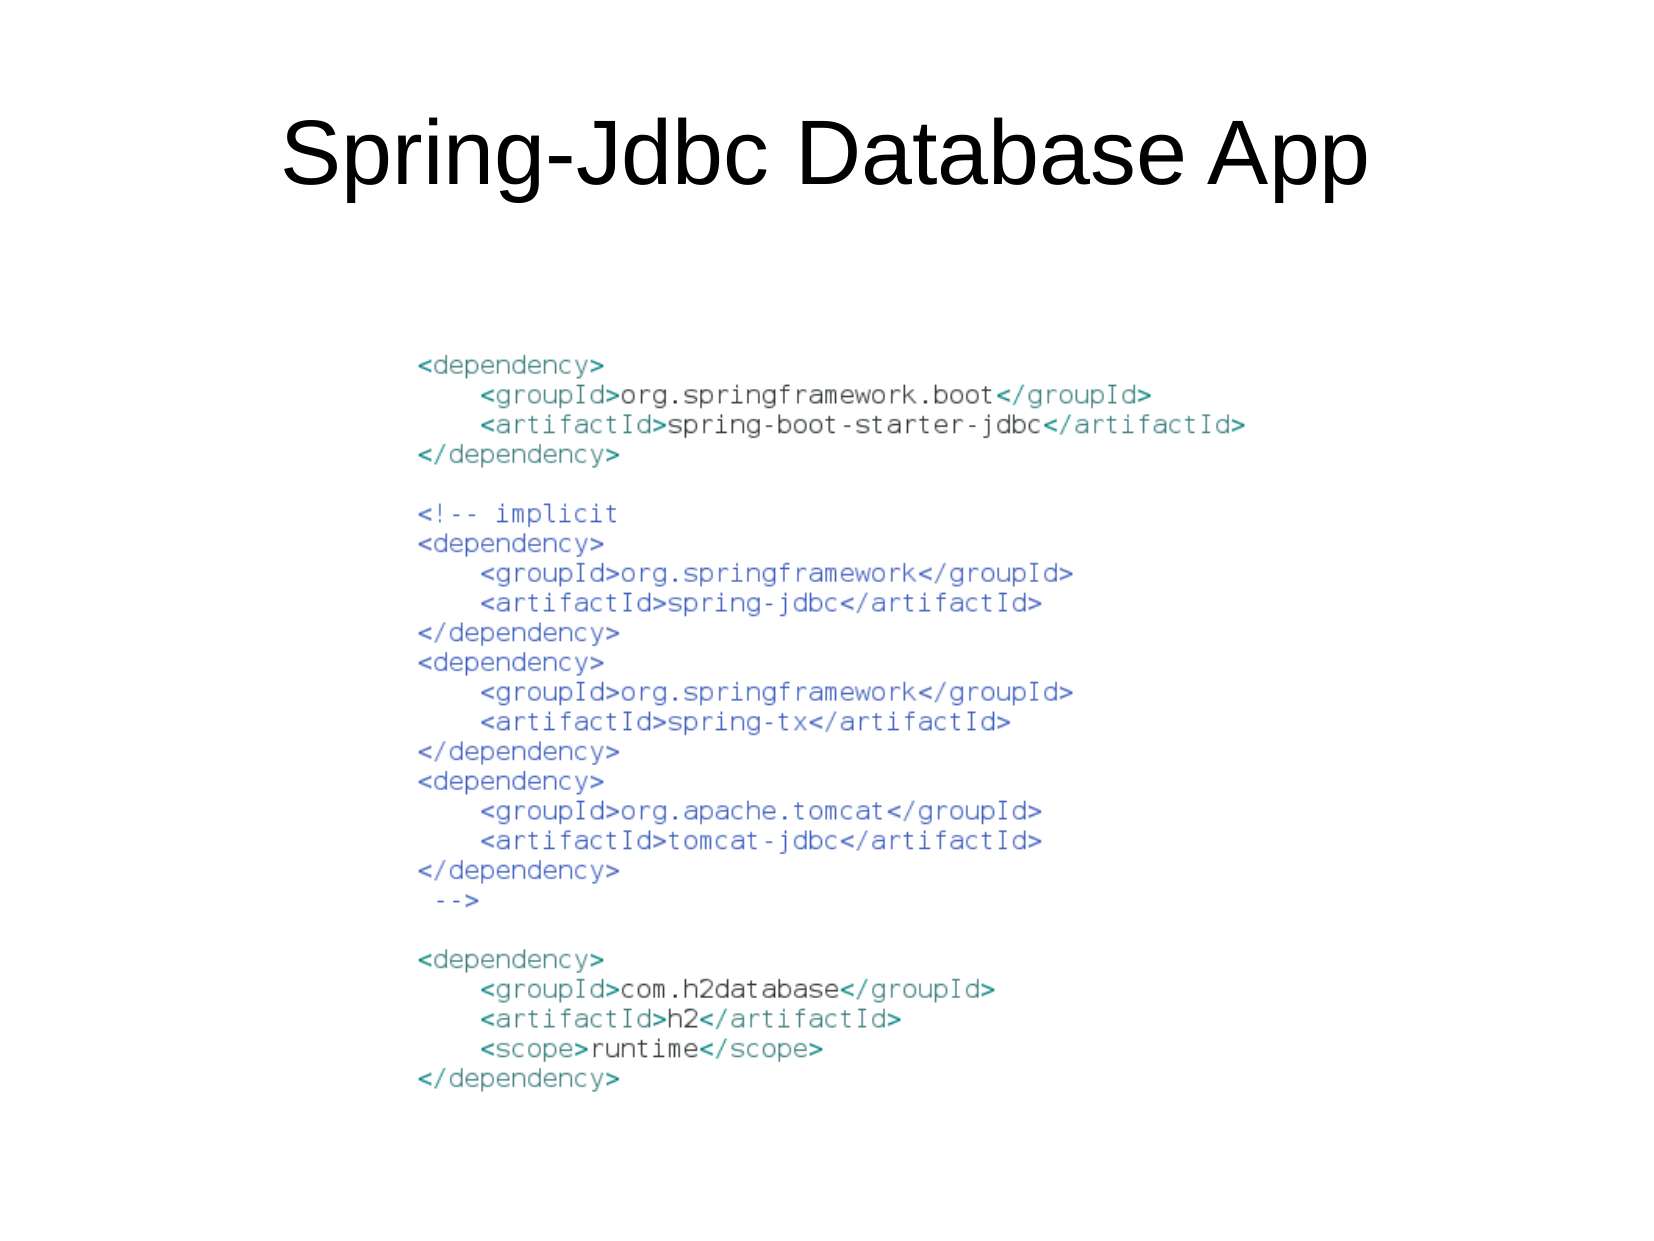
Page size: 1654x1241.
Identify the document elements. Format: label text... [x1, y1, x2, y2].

picture [405, 349, 1251, 1096]
title Spring-Jdbc Database App [82, 0, 1571, 307]
